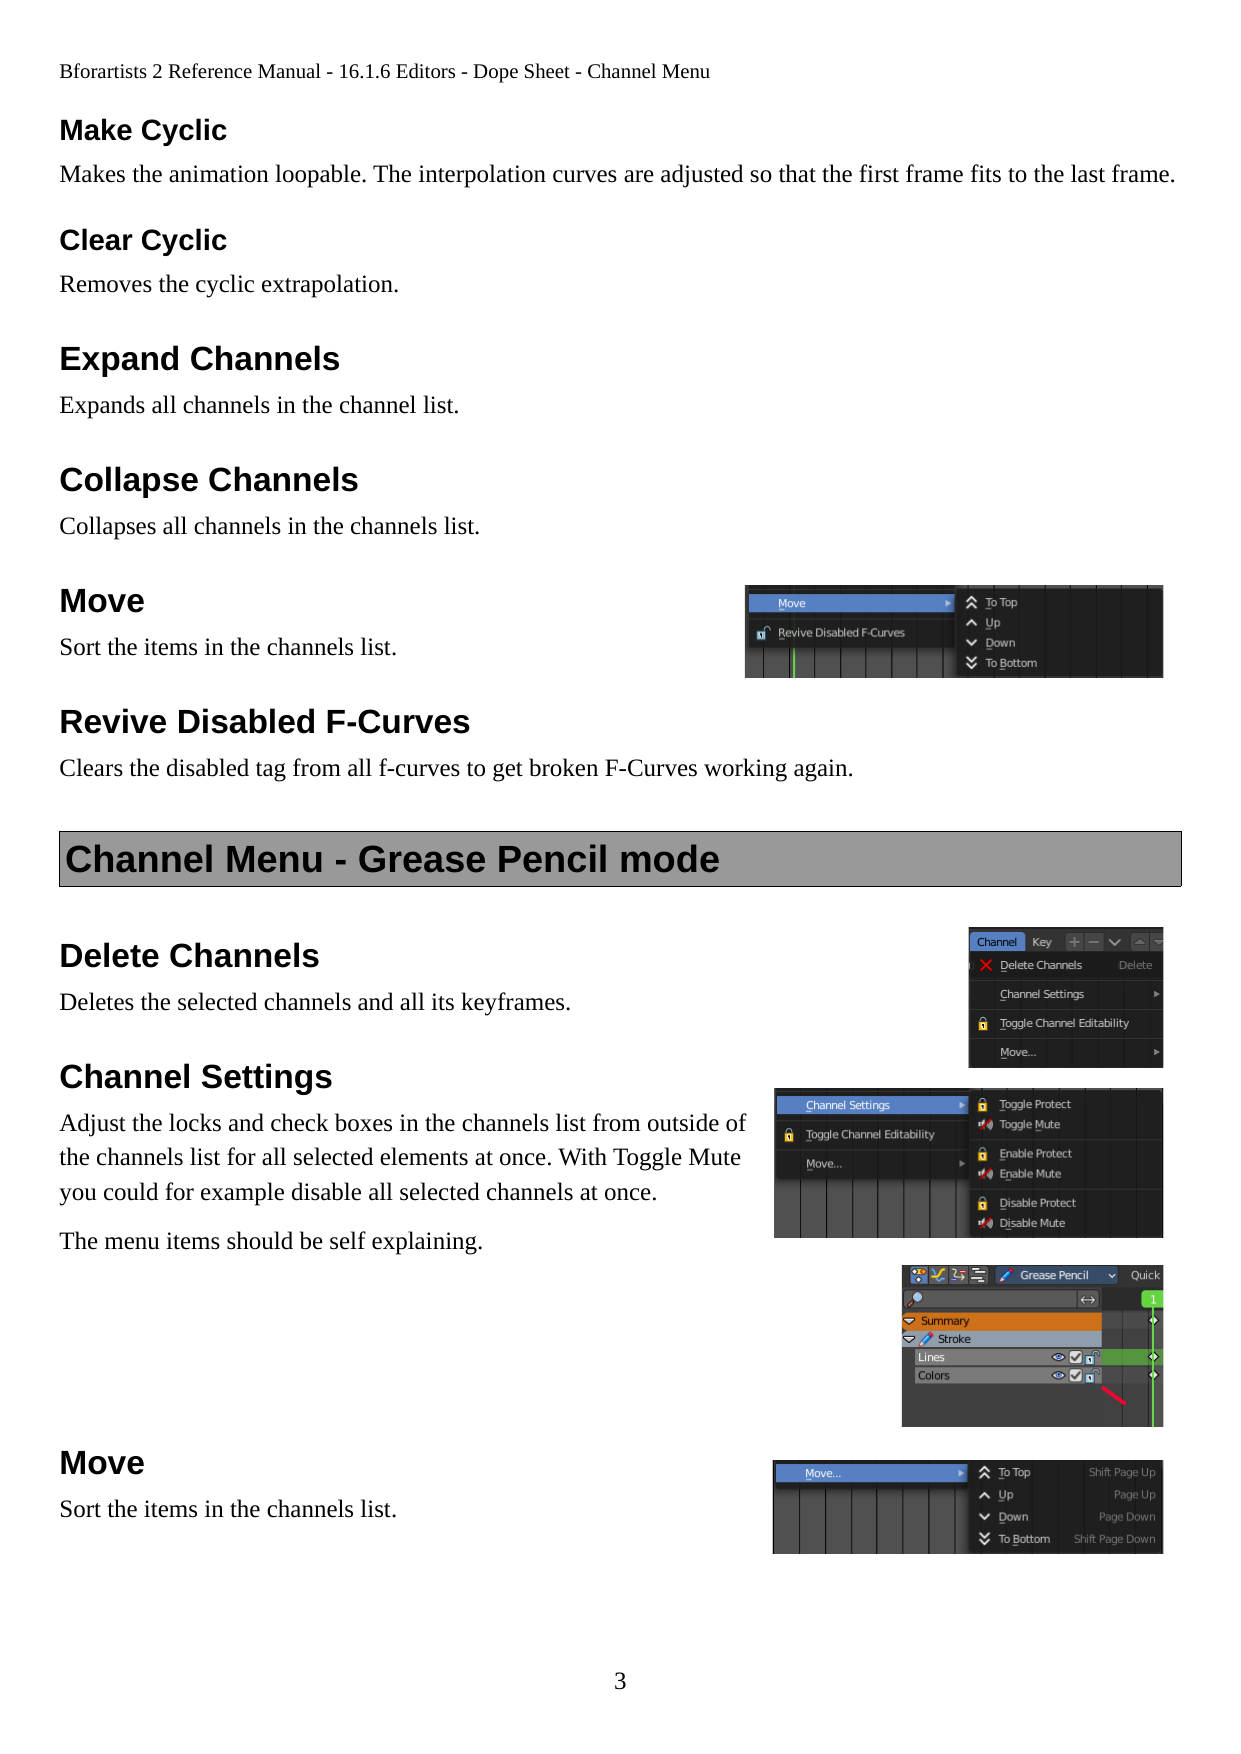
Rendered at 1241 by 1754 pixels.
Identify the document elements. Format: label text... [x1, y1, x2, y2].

text Expands all channels in the channel list. [59, 390, 1181, 418]
subtitle Collapse Channels [59, 460, 1181, 498]
subtitle Revive Disabled F-Curves [59, 702, 1181, 740]
text Makes the animation loopable. The interpolation curves are adjusted so that the first frame fits to the last frame. [59, 159, 1181, 188]
text Clears the disabled tag from all f-curves to get broken F-Curves working again. [59, 753, 1181, 782]
subtitle Channel Settings [59, 1057, 1181, 1095]
text Sort the items in the channels list. [59, 632, 744, 661]
subtitle Expand Channels [59, 339, 1181, 377]
text Sort the items in the channels list. [59, 1494, 772, 1523]
text The menu items should be self explaining. [59, 1226, 1181, 1254]
picture [901, 1265, 1164, 1427]
picture [968, 927, 1164, 1068]
subtitle Clear Cyclic [59, 222, 1181, 256]
table_header Channel Menu - Grease Pencil mode [60, 832, 1181, 886]
text Collapses all channels in the channels list. [59, 511, 1181, 539]
text Adjust the locks and check boxes in the channels list from outside of the channels list for all selected elements at once. With Toggle Mute you could for example disable all selected channels at once. [59, 1108, 774, 1206]
subtitle [1164, 936, 1181, 974]
picture [744, 585, 1164, 678]
subtitle Delete Channels [59, 936, 968, 974]
picture [774, 1088, 1164, 1238]
subtitle Move [59, 1443, 1181, 1482]
subtitle Move [59, 581, 1181, 619]
picture [772, 1460, 1164, 1554]
text Deletes the selected channels and all its keyframes. [59, 987, 968, 1016]
text Removes the cyclic extrapolation. [59, 269, 1181, 297]
subtitle Make Cyclic [59, 113, 1181, 146]
